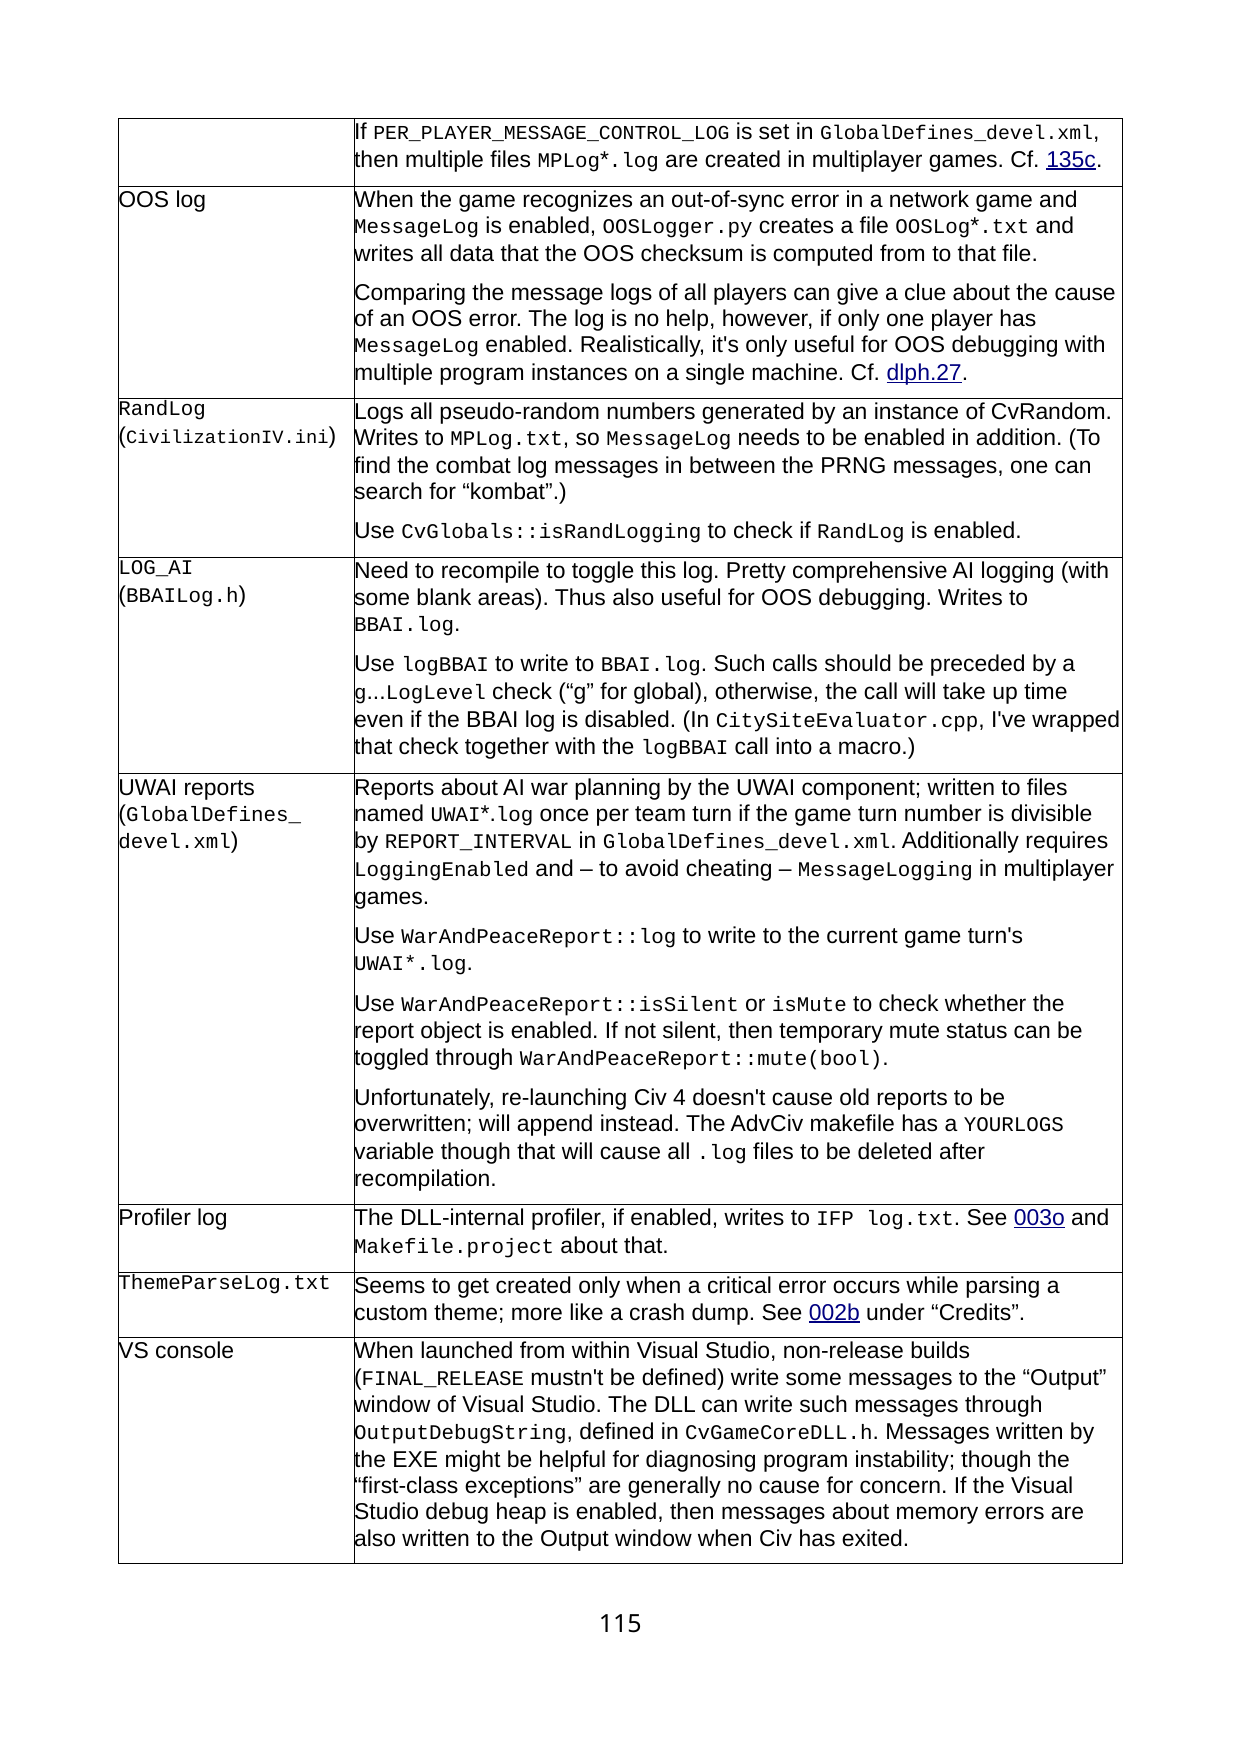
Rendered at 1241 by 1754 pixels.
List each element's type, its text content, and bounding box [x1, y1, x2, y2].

table_cell ThemeParseLog.txt [119, 1273, 354, 1337]
table_cell Need to recompile to toggle this log. Pretty comprehensive AI logging (with some blank areas). Thus also useful for OOS debugging. Writes to BBAI.log. Use logBBAI to write to BBAI.log. Such calls should be preceded by a g...LogLevel check (“g” for global), otherwise, the call will take up time even if the BBAI log is disabled. (In CitySiteEvaluator.cpp, I've wrapped that check together with the logBBAI call into a macro.) [355, 558, 1122, 773]
table_cell RandLog (CivilizationIV.ini) [119, 399, 354, 557]
table_cell The DLL-internal profiler, if enabled, writes to IFP log.txt. See 003o and Makefile.project about that. [355, 1205, 1122, 1272]
table_cell Reports about AI war planning by the UWAI component; written to files named UWAI*.log once per team turn if the game turn number is divisible by REPORT_INTERVAL in GlobalDefines_devel.xml. Additionally requires LoggingEnabled and – to avoid cheating – MessageLogging in multiplayer games. Use WarAndPeaceReport::log to write to the current game turn's UWAI*.log. Use WarAndPeaceReport::isSilent or isMute to check whether the report object is enabled. If not silent, then temporary mute status can be toggled through WarAndPeaceReport::mute(bool). Unfortunately, re-launching Civ 4 doesn't cause old reports to be overwritten; will append instead. The AdvCiv makefile has a YOURLOGS variable though that will cause all .log files to be deleted after recompilation. [355, 774, 1122, 1204]
table_cell Seems to get created only when a critical error occurs while parsing a custom theme; more like a crash dump. See 002b under “Credits”. [355, 1273, 1122, 1337]
table_cell Profiler log [119, 1205, 354, 1272]
table_cell Logs all pseudo-random numbers generated by an instance of CvRandom. Writes to MPLog.txt, so MessageLog needs to be enabled in addition. (To find the combat log messages in between the PRNG messages, one can search for “kombat”.) Use CvGlobals::isRandLogging to check if RandLog is enabled. [355, 399, 1122, 557]
table_cell OOS log [119, 187, 354, 398]
table_cell When launched from within Visual Studio, non-release builds (FINAL_RELEASE mustn't be defined) write some messages to the “Output” window of Visual Studio. The DLL can write such messages through OutputDebugString, defined in CvGameCoreDLL.h. Messages written by the EXE might be helpful for diagnosing program instability; though the “first-class exceptions” are generally no cause for concern. If the Visual Studio debug heap is enabled, then messages about memory errors are also written to the Output window when Civ has exited. [355, 1338, 1122, 1563]
table_cell When the game recognizes an out-of-sync error in a network game and MessageLog is enabled, OOSLogger.py creates a file OOSLog*.txt and writes all data that the OOS checksum is computed from to that file. Comparing the message logs of all players can give a clue about the cause of an OOS error. The log is no help, however, if only one player has MessageLog enabled. Realistically, it's only useful for OOS debugging with multiple program instances on a single machine. Cf. dlph.27. [355, 187, 1122, 398]
table_cell If PER_PLAYER_MESSAGE_CONTROL_LOG is set in GlobalDefines_devel.xml, then multiple files MPLog*.log are created in multiplayer games. Cf. 135c. [355, 119, 1122, 186]
table_cell [119, 119, 354, 186]
table_cell UWAI reports (GlobalDefines_ devel.xml) [119, 774, 354, 1204]
table_cell VS console [119, 1338, 354, 1563]
table_cell LOG_AI (BBAILog.h) [119, 558, 354, 773]
